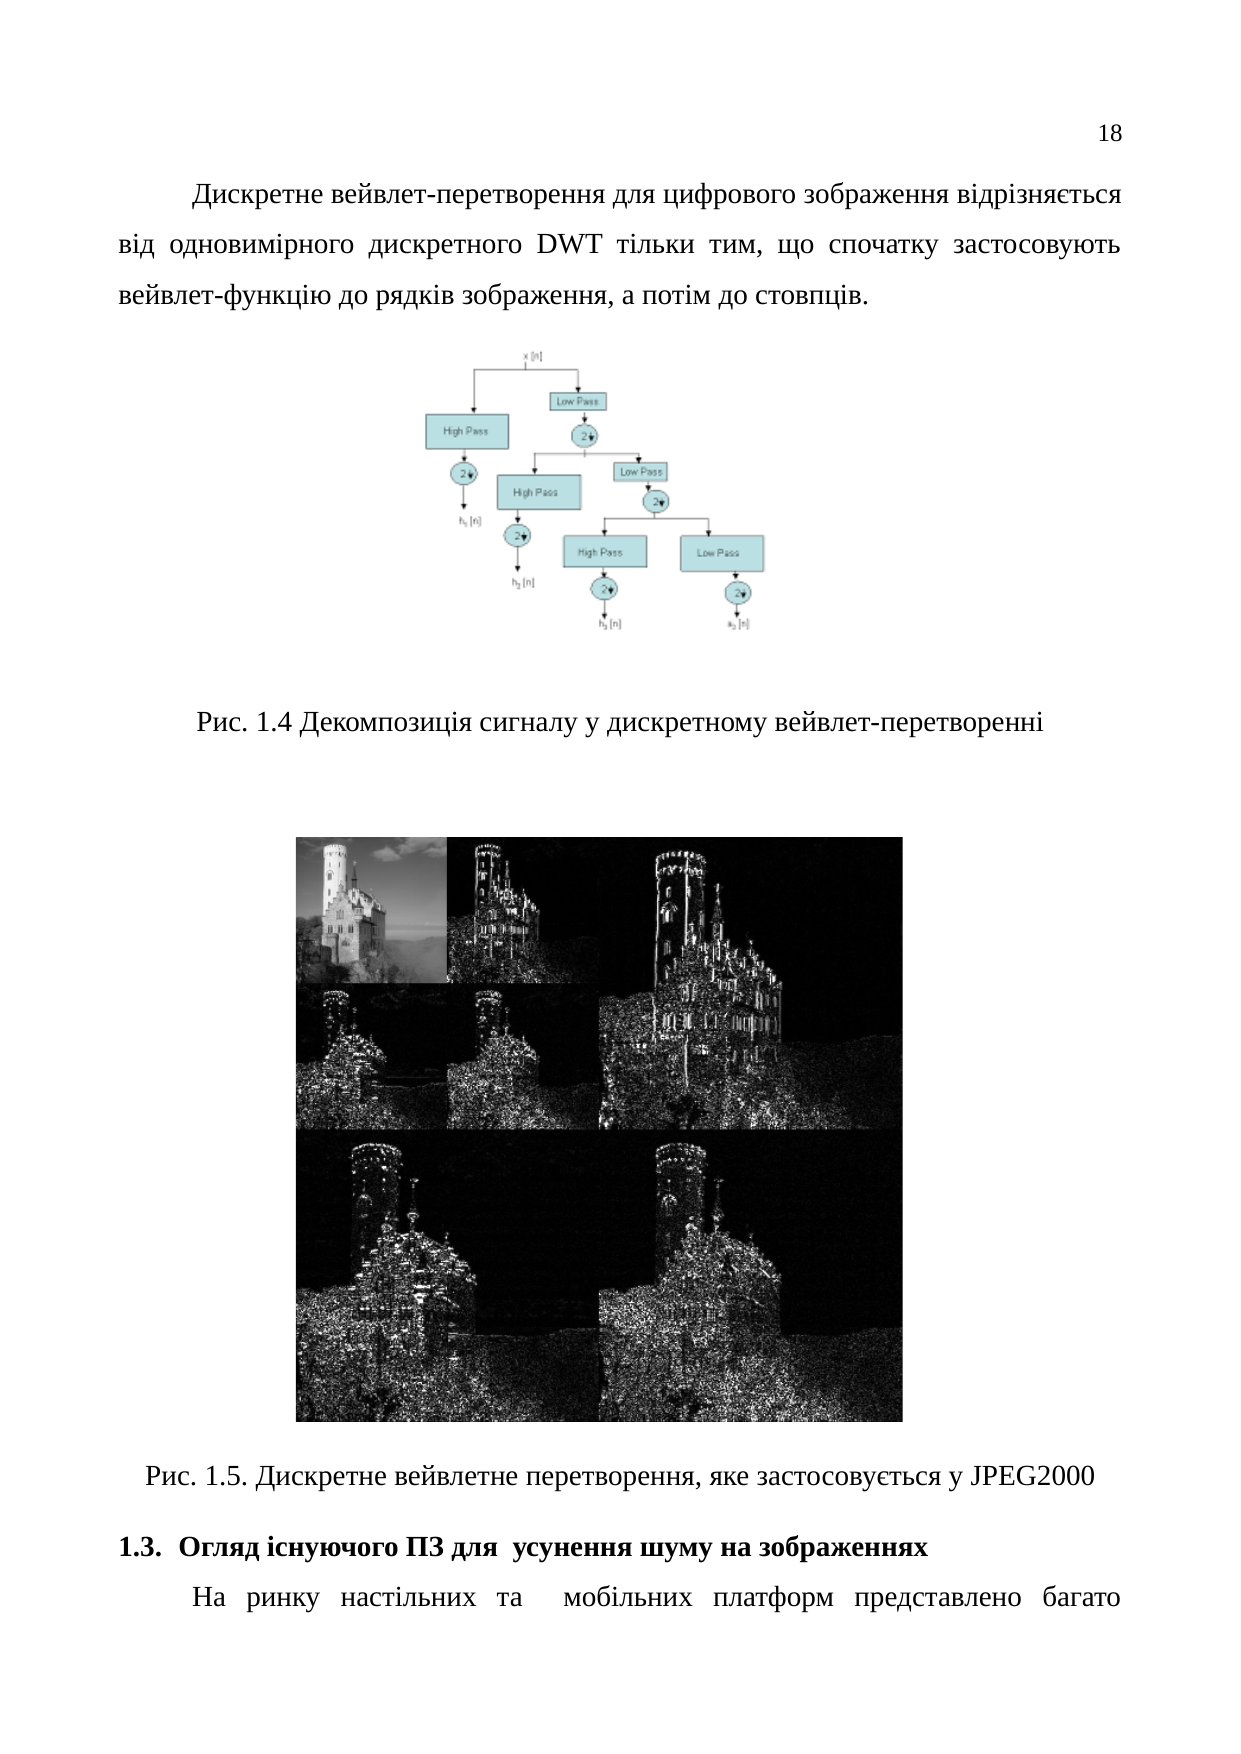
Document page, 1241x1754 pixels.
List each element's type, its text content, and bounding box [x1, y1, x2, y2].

text Дискретне вейвлет-перетворення для цифрового зображення відрізняється від одновимірного дискретного DWT тільки тим, що спочатку застосовують вейвлет-функцію до рядків зображення, а потім до стовпців. [118, 176, 1122, 311]
subtitle 1.3. Огляд існуючого ПЗ для усунення шуму на зображеннях [118, 1529, 1122, 1562]
picture [295, 837, 903, 1422]
text Рис. 1.5. Дискретне вейвлетне перетворення, яке застосовується у JPEG2000 [118, 1458, 1122, 1491]
text На ринку настільних та мобільних платформ представлено багато [118, 1579, 1122, 1613]
text Рис. 1.4 Декомпозиція сигналу у дискретному вейвлет-перетворенні [118, 704, 1122, 737]
picture [393, 350, 820, 633]
